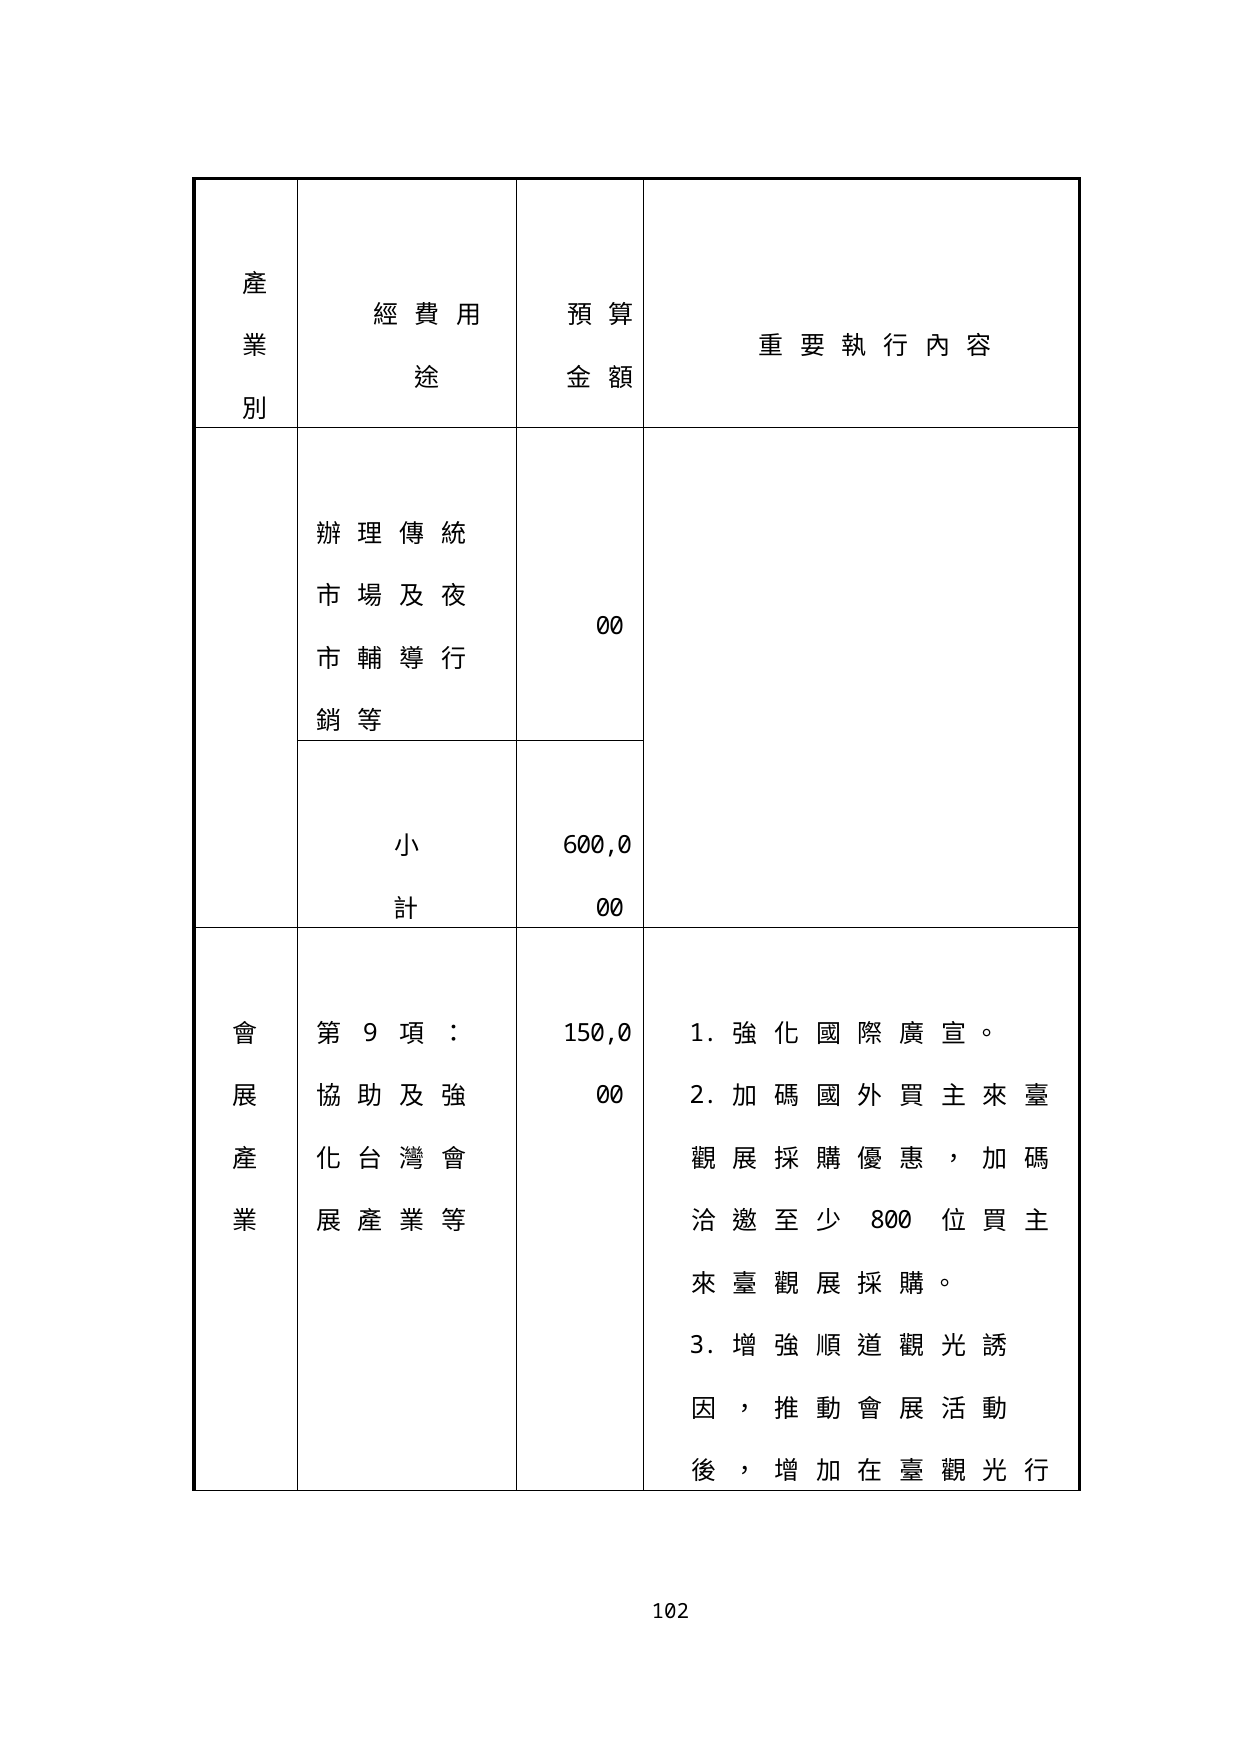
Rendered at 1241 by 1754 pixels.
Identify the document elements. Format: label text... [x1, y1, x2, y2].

table_cell 第9項：協助及強化台灣會展產業等 [298, 928, 516, 1490]
table_header 經費用途 [298, 180, 516, 427]
table_cell 小 計 [298, 741, 516, 927]
table_cell 00 [517, 428, 643, 740]
table_cell 會展產業 [196, 928, 297, 1490]
table_cell 1.強化國際廣宣。 2.加碼國外買主來臺觀展採購優惠，加碼洽邀至少800位買主來臺觀展採購。 3.增強順道觀光誘因，推動會展活動後，增加在臺觀光行 [644, 928, 1078, 1490]
table_header 預算金額 [517, 180, 643, 427]
table_header 重要執行內容 [644, 180, 1078, 427]
table_cell 辦理傳統市場及夜市輔導行銷等 [298, 428, 516, 740]
table_cell [196, 428, 297, 927]
table_header 產業別 [196, 180, 297, 427]
table_cell [644, 428, 1078, 927]
table_cell 600,000 [517, 741, 643, 927]
table_cell 150,000 [517, 928, 643, 1490]
